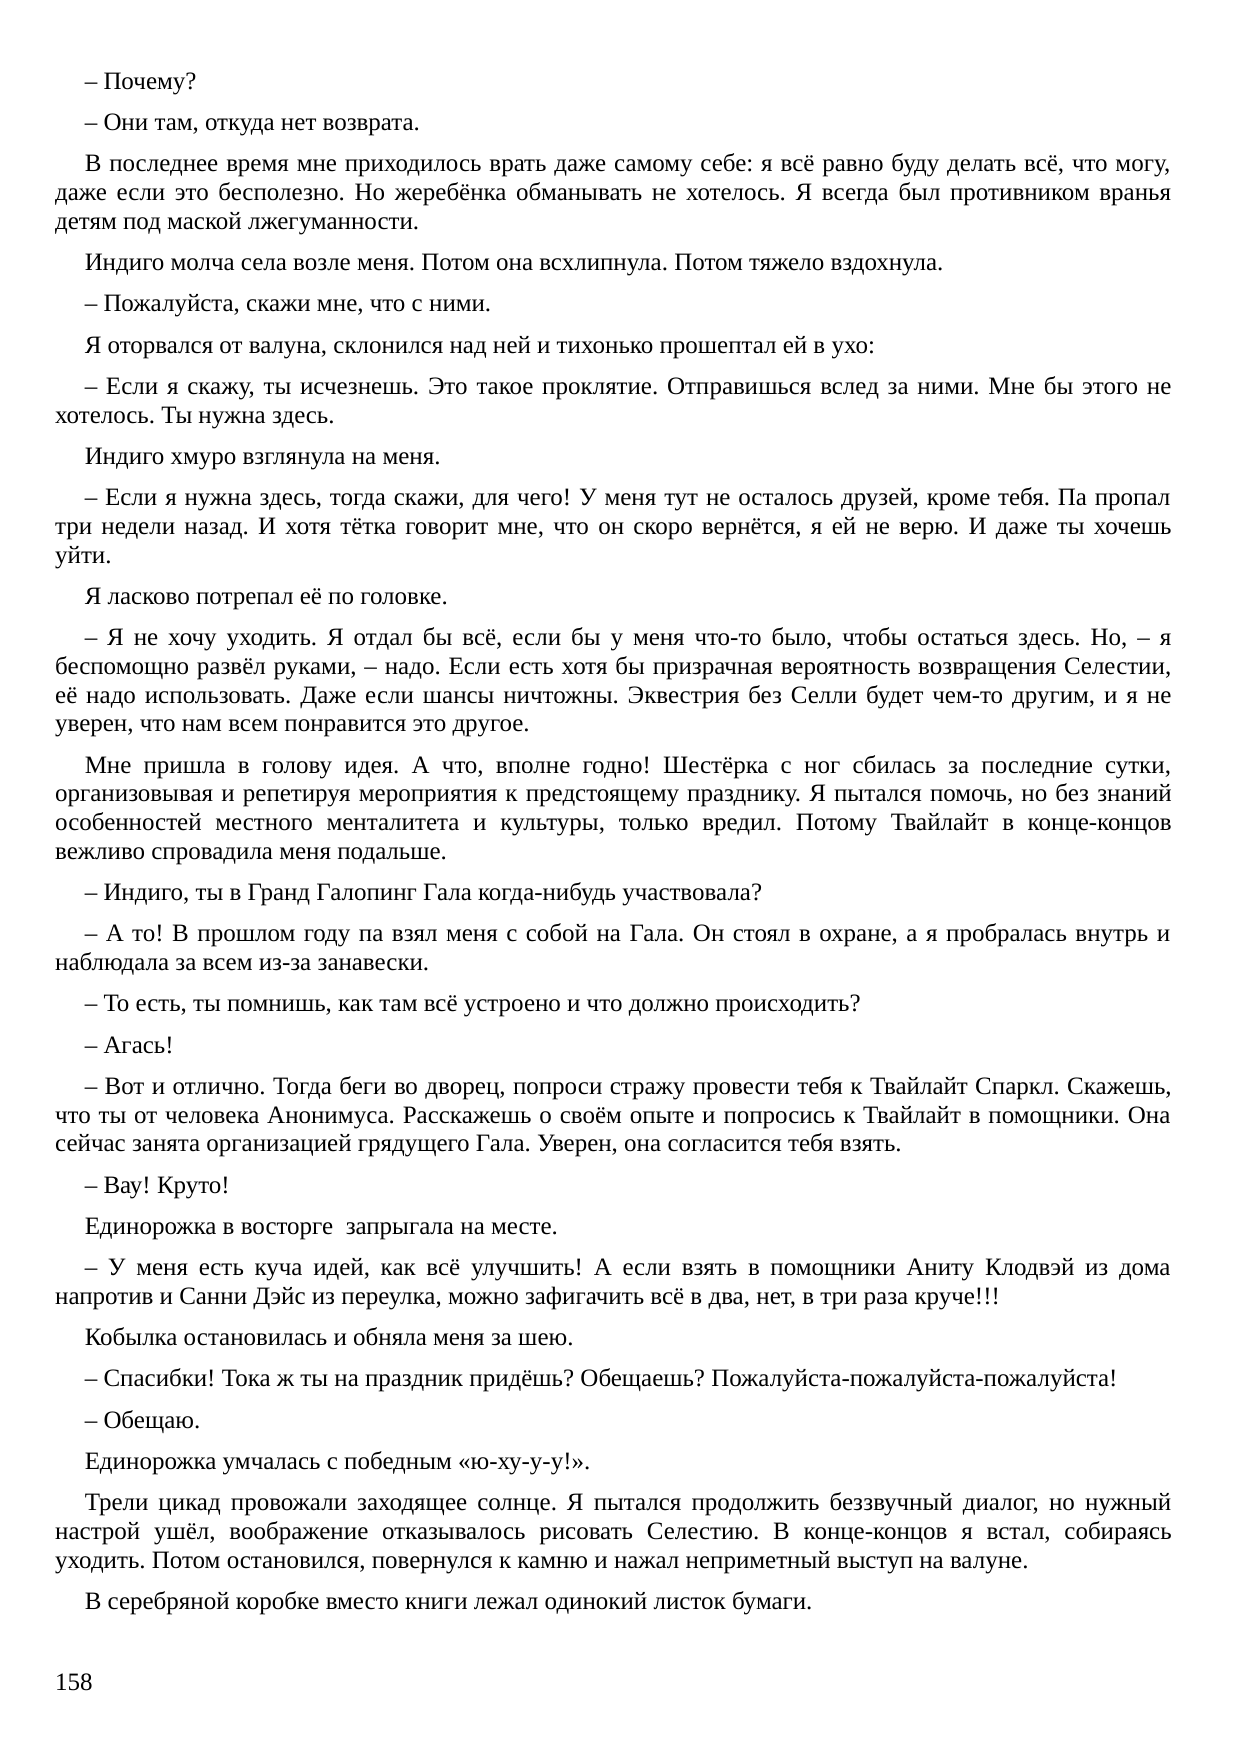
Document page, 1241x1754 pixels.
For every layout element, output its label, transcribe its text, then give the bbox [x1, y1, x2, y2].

text – Если я скажу, ты исчезнешь. Это такое проклятие. Отправишься вслед за ними. Мне бы этого не хотелось. Ты нужна здесь. [55, 371, 1173, 428]
text – Индиго, ты в Гранд Галопинг Гала когда-нибудь участвовала? [55, 877, 1173, 906]
text – Если я нужна здесь, тогда скажи, для чего! У меня тут не осталось друзей, кроме тебя. Па пропал три недели назад. И хотя тётка говорит мне, что он скоро вернётся, я ей не верю. И даже ты хочешь уйти. [55, 482, 1173, 568]
text В последнее время мне приходилось врать даже самому себе: я всё равно буду делать всё, что могу, даже если это бесполезно. Но жеребёнка обманывать не хотелось. Я всегда был противником вранья детям под маской лжегуманности. [55, 148, 1173, 235]
text Я оторвался от валуна, склонился над ней и тихонько прошептал ей в ухо: [55, 330, 1173, 358]
text Индиго хмуро взглянула на меня. [55, 441, 1173, 470]
text – У меня есть куча идей, как всё улучшить! А если взять в помощники Аниту Клодвэй из дома напротив и Санни Дэйс из переулка, можно зафигачить всё в два, нет, в три раза круче!!! [55, 1252, 1173, 1310]
text Трели цикад провожали заходящее солнце. Я пытался продолжить беззвучный диалог, но нужный настрой ушёл, воображение отказывалось рисовать Селестию. В конце-концов я встал, собираясь уходить. Потом остановился, повернулся к камню и нажал неприметный выступ на валуне. [55, 1487, 1173, 1573]
text – Почему? [55, 66, 1173, 95]
text – Вау! Круто! [55, 1170, 1173, 1198]
text – Я не хочу уходить. Я отдал бы всё, если бы у меня что-то было, чтобы остаться здесь. Но, – я беспомощно развёл руками, – надо. Если есть хотя бы призрачная вероятность возвращения Селестии, её надо использовать. Даже если шансы ничтожны. Эквестрия без Селли будет чем-то другим, и я не уверен, что нам всем понравится это другое. [55, 622, 1173, 737]
text В серебряной коробке вместо книги лежал одинокий листок бумаги. [55, 1586, 1173, 1615]
text Мне пришла в голову идея. А что, вполне годно! Шестёрка с ног сбилась за последние сутки, организовывая и репетируя мероприятия к предстоящему празднику. Я пытался помочь, но без знаний особенностей местного менталитета и культуры, только вредил. Потому Твайлайт в конце-концов вежливо спровадила меня подальше. [55, 750, 1173, 865]
text Единорожка умчалась с победным «ю-ху-у-у!». [55, 1446, 1173, 1475]
text – Спасибки! Тока ж ты на праздник придёшь? Обещаешь? Пожалуйста-пожалуйста-пожалуйста! [55, 1363, 1173, 1392]
text – Вот и отлично. Тогда беги во дворец, попроси стражу провести тебя к Твайлайт Спаркл. Скажешь, что ты от человека Анонимуса. Расскажешь о своём опыте и попросись к Твайлайт в помощники. Она сейчас занята организацией грядущего Гала. Уверен, она согласится тебя взять. [55, 1071, 1173, 1157]
text – Они там, откуда нет возврата. [55, 107, 1173, 136]
text Единорожка в восторге запрыгала на месте. [55, 1211, 1173, 1240]
text – А то! В прошлом году па взял меня с собой на Гала. Он стоял в охране, а я пробралась внутрь и наблюдала за всем из-за занавески. [55, 918, 1173, 976]
text Индиго молча села возле меня. Потом она всхлипнула. Потом тяжело вздохнула. [55, 247, 1173, 276]
text Кобылка остановилась и обняла меня за шею. [55, 1322, 1173, 1351]
text – То есть, ты помнишь, как там всё устроено и что должно происходить? [55, 988, 1173, 1017]
text – Агась! [55, 1030, 1173, 1058]
text – Обещаю. [55, 1405, 1173, 1433]
text Я ласково потрепал её по головке. [55, 581, 1173, 610]
text – Пожалуйста, скажи мне, что с ними. [55, 288, 1173, 317]
